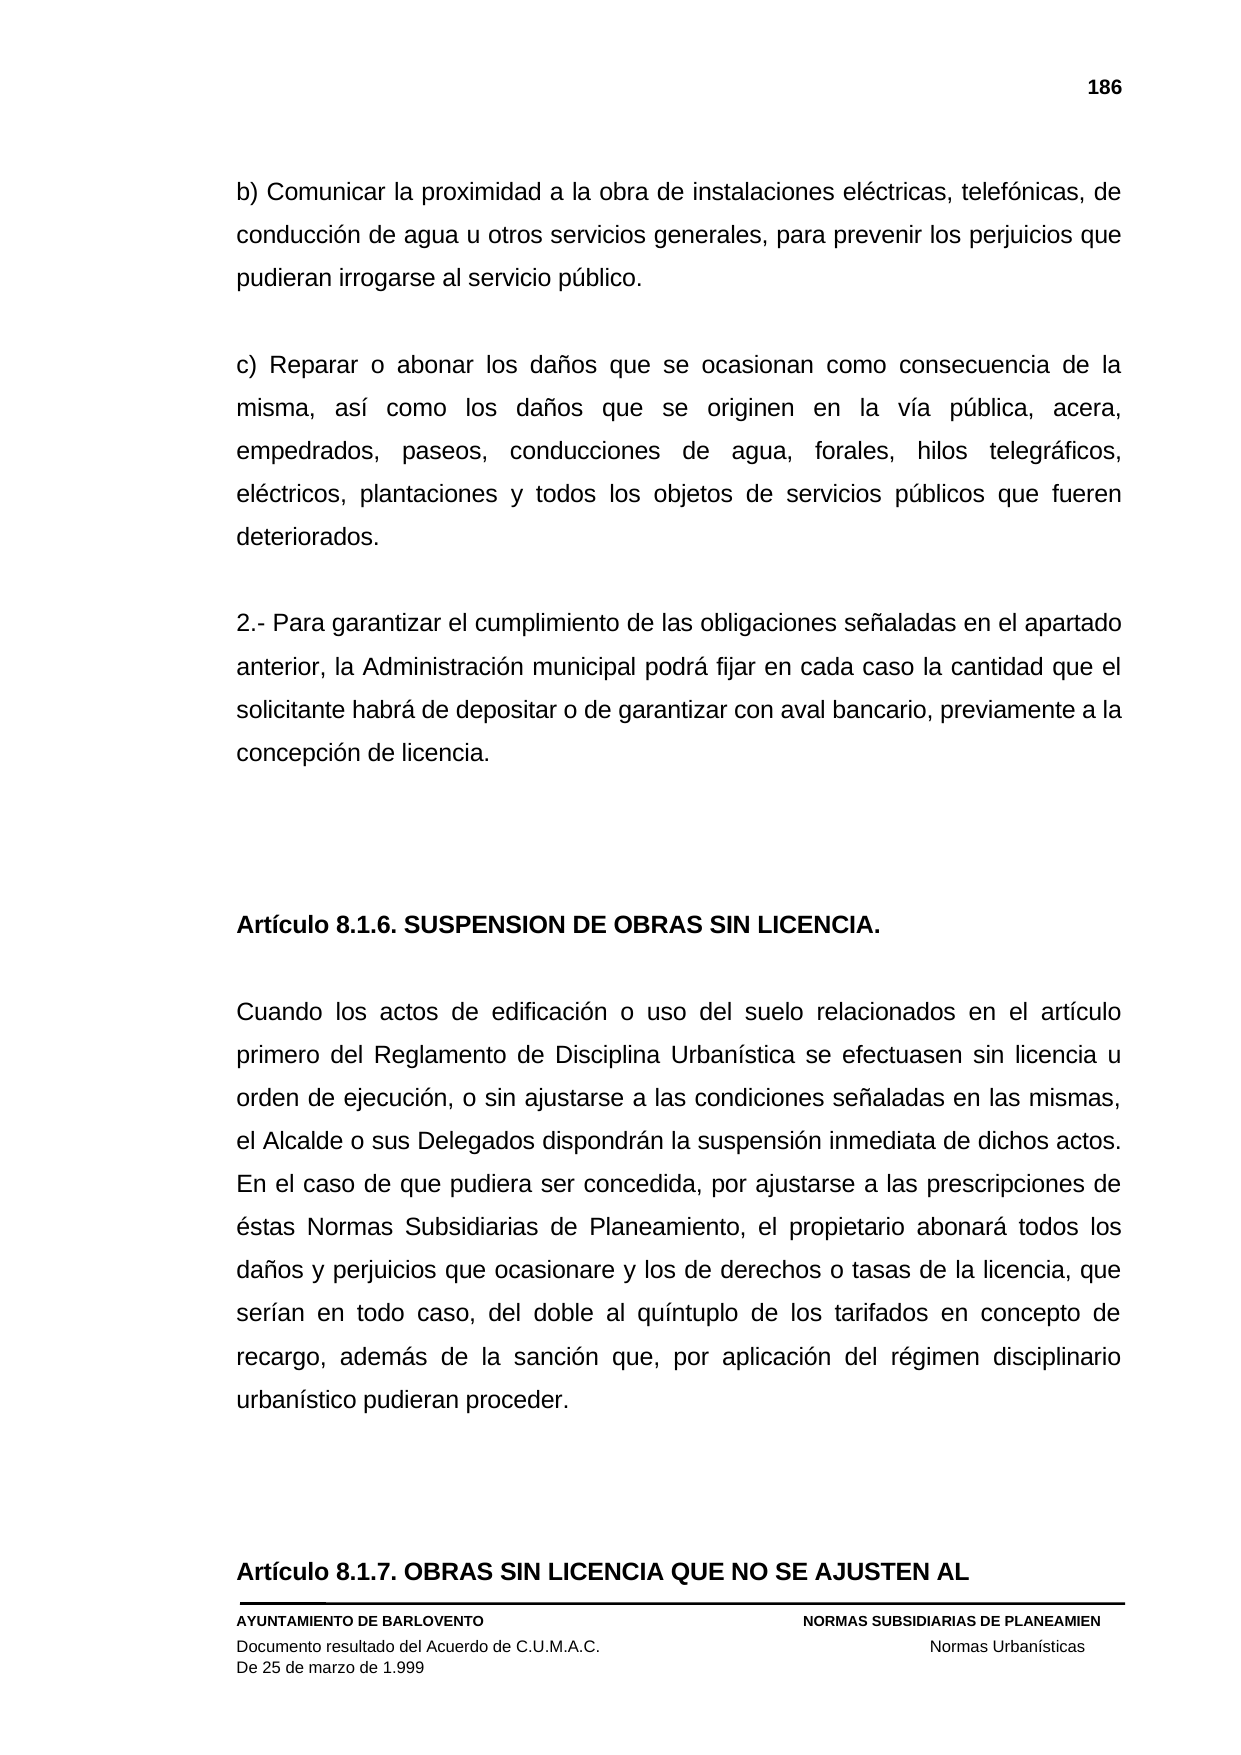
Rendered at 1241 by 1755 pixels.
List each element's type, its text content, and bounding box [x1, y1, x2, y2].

text Cuando los actos de edificación o uso del suelo relacionados en el artículo primero del Reglamento de Disciplina Urbanística se efectuasen sin licencia u orden de ejecución, o sin ajustarse a las condiciones señaladas en las mismas, el Alcalde o sus Delegados dispondrán la suspensión inmediata de dichos actos. En el caso de que pudiera ser concedida, por ajustarse a las prescripciones de éstas Normas Subsidiarias de Planeamiento, el propietario abonará todos los daños y perjuicios que ocasionare y los de derechos o tasas de la licencia, que serían en todo caso, del doble al quíntuplo de los tarifados en concepto de recargo, además de la sanción que, por aplicación del régimen disciplinario urbanístico pudieran proceder. [236, 997, 1122, 1413]
text b) Comunicar la proximidad a la obra de instalaciones eléctricas, telefónicas, de conducción de agua u otros servicios generales, para prevenir los perjuicios que pudieran irrogarse al servicio público. [236, 177, 1122, 292]
text Artículo 8.1.6. SUSPENSION DE OBRAS SIN LICENCIA. [236, 910, 1122, 939]
text Artículo 8.1.7. OBRAS SIN LICENCIA QUE NO SE AJUSTEN AL [236, 1557, 1122, 1586]
text c) Reparar o abonar los daños que se ocasionan como consecuencia de la misma, así como los daños que se originen en la vía pública, acera, empedrados, paseos, conducciones de agua, forales, hilos telegráficos, eléctricos, plantaciones y todos los objetos de servicios públicos que fueren deteriorados. [236, 350, 1122, 551]
text 2.‑ Para garantizar el cumplimiento de las obligaciones señaladas en el apartado anterior, la Administración municipal podrá fijar en cada caso la cantidad que el solicitante habrá de depositar o de garantizar con aval bancario, previamente a la concepción de licencia. [236, 608, 1122, 767]
